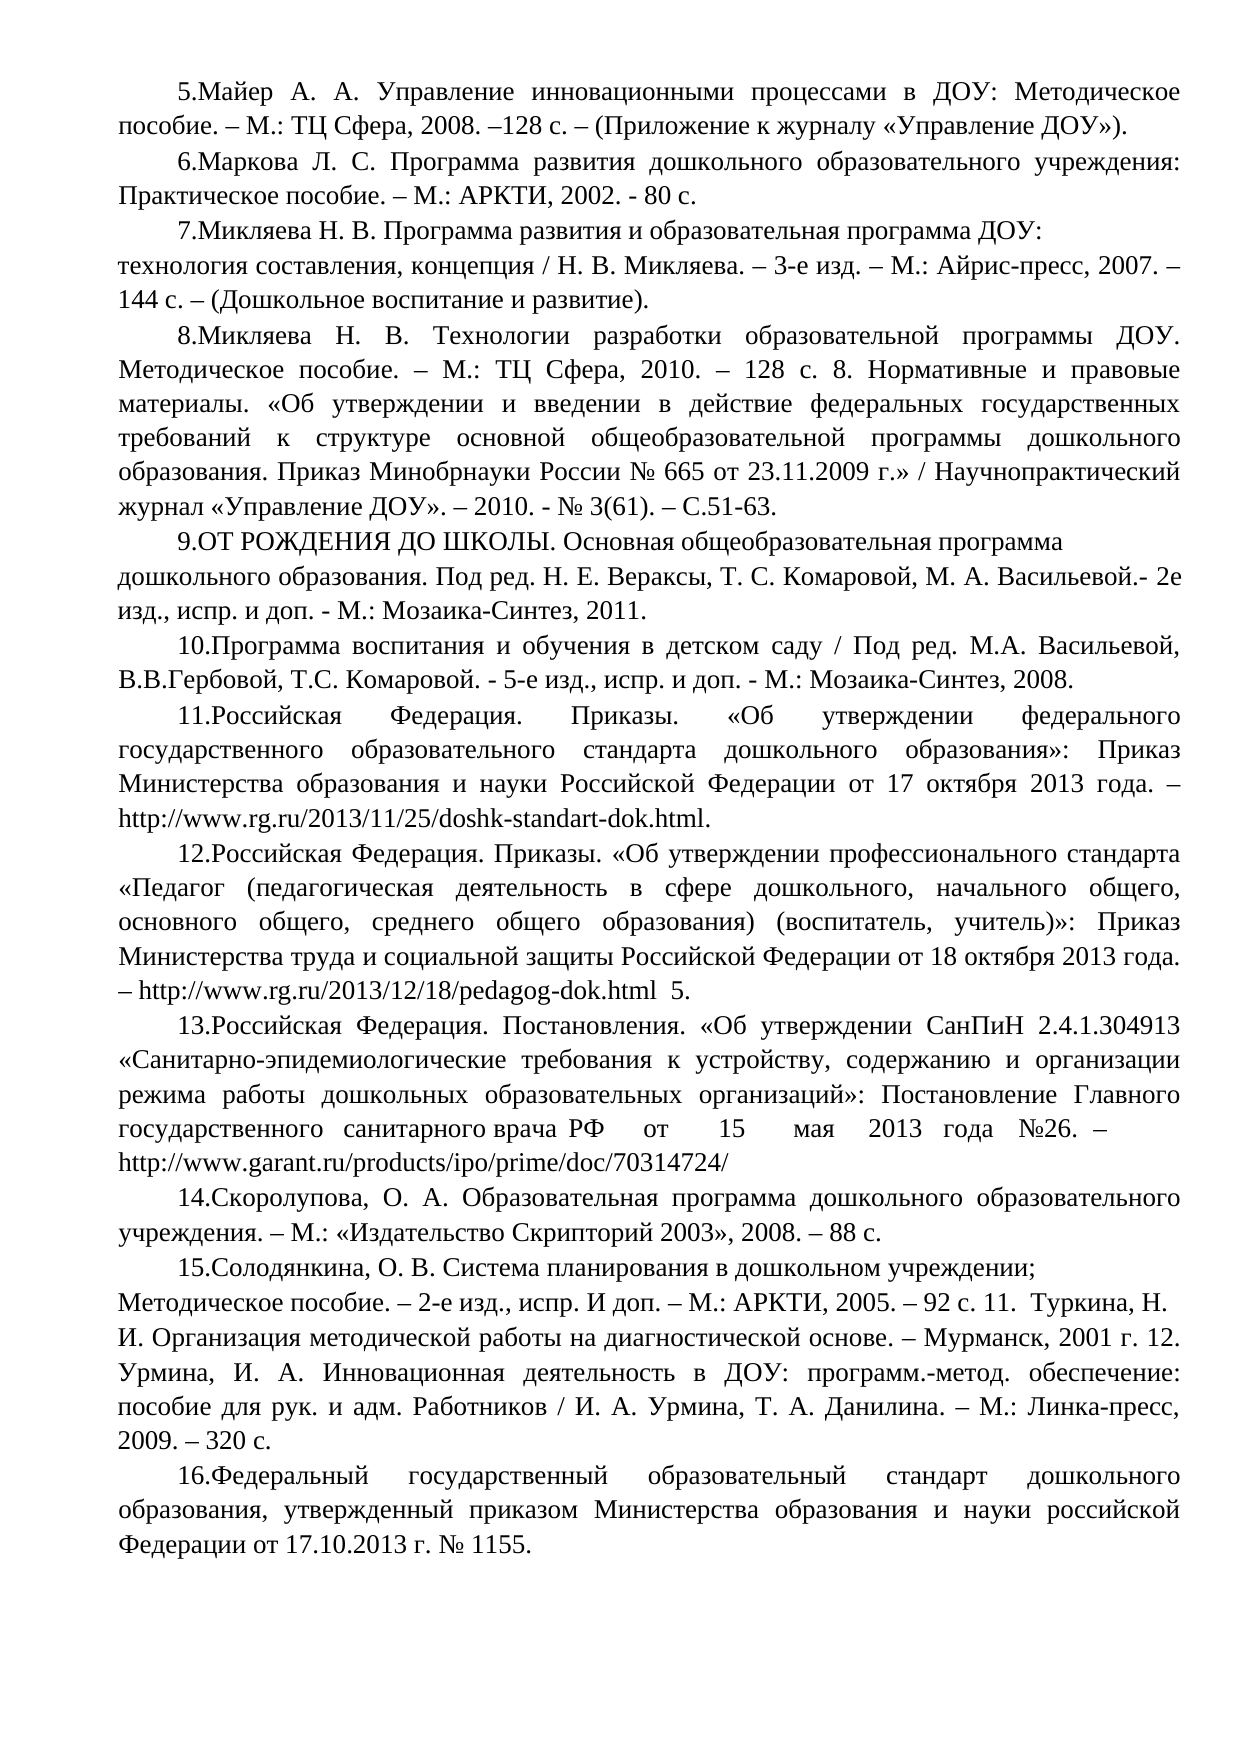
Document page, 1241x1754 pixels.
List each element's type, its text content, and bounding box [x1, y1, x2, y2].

text Методическое пособие. – 2-е изд., испр. И доп. – М.: АРКТИ, 2005. – 92 с. 11. Туркина, Н. [117, 1286, 1182, 1317]
list Майер А. А. Управление инновационными процессами в ДОУ: Методическое пособие. – М.: ТЦ Сфера, 2008. –128 с. – (Приложение к журналу «Управление ДОУ»). [118, 75, 1182, 140]
list Российская Федерация. Приказы. «Об утверждении профессионального стандарта «Педагог (педагогическая деятельность в сфере дошкольного, начального общего, основного общего, среднего общего образования) (воспитатель, учитель)»: Приказ Министерства труда и социальной защиты Российской Федерации от 18 октября 2013 года. – http://www.rg.ru/2013/12/18/pedagog-dok.html 5. [118, 837, 1182, 1005]
text И. Организация методической работы на диагностической основе. – Мурманск, 2001 г. 12. Урмина, И. А. Инновационная деятельность в ДОУ: программ.-метод. обеспечение: пособие для рук. и адм. Работников / И. А. Урмина, Т. А. Данилина. – М.: Линка-пресс, 2009. – 320 с. [117, 1321, 1182, 1455]
list ОТ РОЖДЕНИЯ ДО ШКОЛЫ. Основная общеобразовательная программа [118, 525, 1182, 556]
text дошкольного образования. Под ред. Н. Е. Вераксы, Т. С. Комаровой, М. А. Васильевой.- 2е изд., испр. и доп. - М.: Мозаика-Синтез, 2011. [117, 560, 1182, 625]
list Программа воспитания и обучения в детском саду / Под ред. М.А. Васильевой, В.В.Гербовой, Т.С. Комаровой. - 5-е изд., испр. и доп. - М.: Мозаика-Синтез, 2008. [118, 629, 1182, 695]
list Российская Федерация. Приказы. «Об утверждении федерального государственного образовательного стандарта дошкольного образования»: Приказ Министерства образования и науки Российской Федерации от 17 октября 2013 года. – http://www.rg.ru/2013/11/25/doshk-standart-dok.html. [118, 699, 1182, 833]
list Микляева Н. В. Технологии разработки образовательной программы ДОУ. Методическое пособие. – М.: ТЦ Сфера, 2010. – 128 с. 8. Нормативные и правовые материалы. «Об утверждении и введении в действие федеральных государственных требований к структуре основной общеобразовательной программы дошкольного образования. Приказ Минобрнауки России № 665 от 23.11.2009 г.» / Научнопрактический журнал «Управление ДОУ». – 2010. - № 3(61). – С.51-63. [118, 319, 1182, 521]
list Федеральный государственный образовательный стандарт дошкольного образования, утвержденный приказом Министерства образования и науки российской Федерации от 17.10.2013 г. № 1155. [118, 1459, 1182, 1559]
list Скоролупова, О. А. Образовательная программа дошкольного образовательного учреждения. – М.: «Издательство Скрипторий 2003», 2008. – 88 с. [118, 1182, 1182, 1247]
list Микляева Н. В. Программа развития и образовательная программа ДОУ: [118, 214, 1182, 246]
list Маркова Л. С. Программа развития дошкольного образовательного учреждения: Практическое пособие. – М.: АРКТИ, 2002. - 80 с. [118, 145, 1182, 210]
text технология составления, концепция / Н. В. Микляева. – 3-е изд. – М.: Айрис-пресс, 2007. – 144 с. – (Дошкольное воспитание и развитие). [117, 249, 1182, 314]
list Российская Федерация. Постановления. «Об утверждении СанПиН 2.4.1.304913 «Санитарно-эпидемиологические требования к устройству, содержанию и организации режима работы дошкольных образовательных организаций»: Постановление Главного государственного санитарного врача РФ от 15 мая 2013 года №26. – http://www.garant.ru/products/ipo/prime/doc/70314724/ [118, 1009, 1182, 1177]
list Солодянкина, О. В. Система планирования в дошкольном учреждении; [118, 1251, 1182, 1282]
